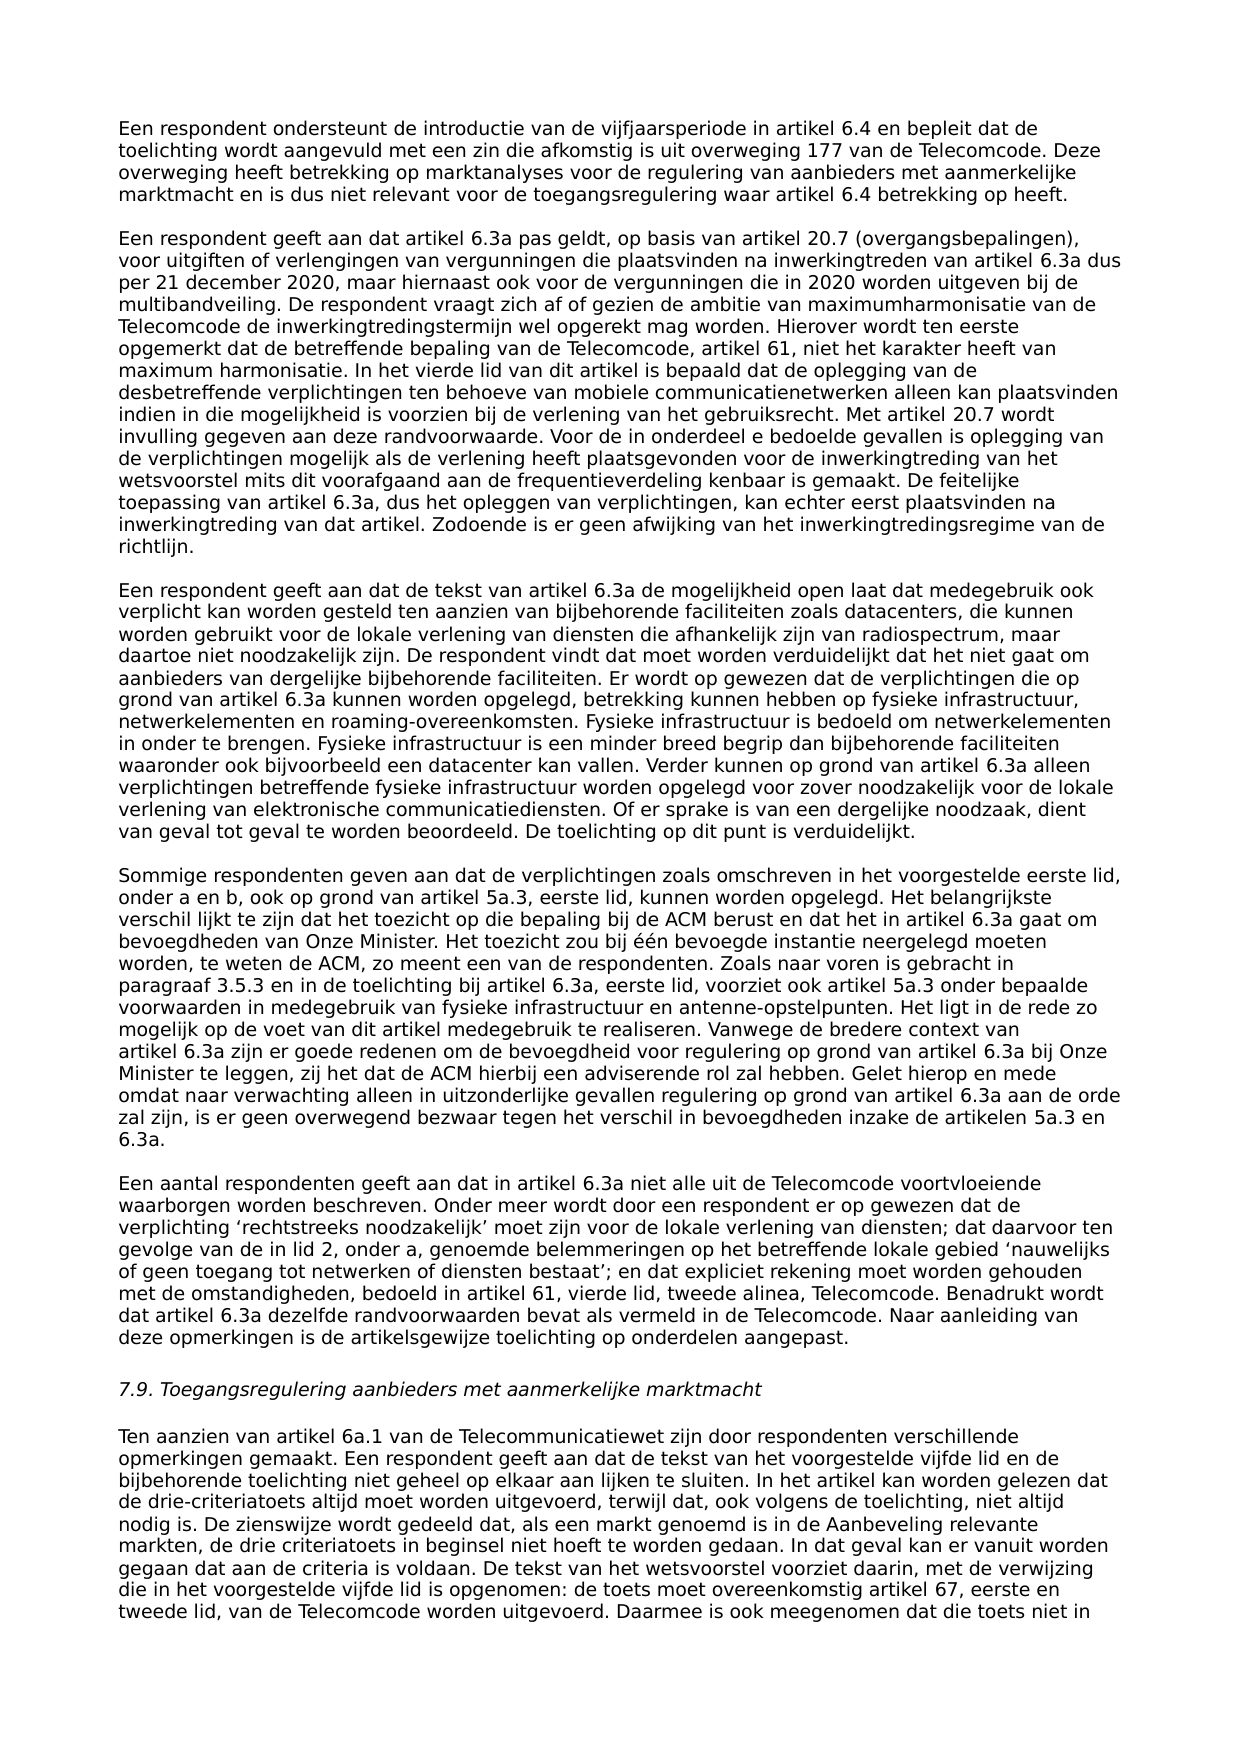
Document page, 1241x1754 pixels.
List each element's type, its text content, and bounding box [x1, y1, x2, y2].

text Een aantal respondenten geeft aan dat in artikel 6.3a niet alle uit de Telecomcode voortvloeiende waarborgen worden beschreven. Onder meer wordt door een respondent er op gewezen dat de verplichting ‘rechtstreeks noodzakelijk’ moet zijn voor de lokale verlening van diensten; dat daarvoor ten gevolge van de in lid 2, onder a, genoemde belemmeringen op het betreffende lokale gebied ‘nauwelijks of geen toegang tot netwerken of diensten bestaat’; en dat expliciet rekening moet worden gehouden met de omstandigheden, bedoeld in artikel 61, vierde lid, tweede alinea, Telecomcode. Benadrukt wordt dat artikel 6.3a dezelfde randvoorwaarden bevat als vermeld in de Telecomcode. Naar aanleiding van deze opmerkingen is de artikelsgewijze toelichting op onderdelen aangepast. [118, 1173, 1122, 1348]
text Een respondent geeft aan dat artikel 6.3a pas geldt, op basis van artikel 20.7 (overgangsbepalingen), voor uitgiften of verlengingen van vergunningen die plaatsvinden na inwerkingtreden van artikel 6.3a dus per 21 december 2020, maar hiernaast ook voor de vergunningen die in 2020 worden uitgeven bij de multibandveiling. De respondent vraagt zich af of gezien de ambitie van maximumharmonisatie van de Telecomcode de inwerkingtredingstermijn wel opgerekt mag worden. Hierover wordt ten eerste opgemerkt dat de betreffende bepaling van de Telecomcode, artikel 61, niet het karakter heeft van maximum harmonisatie. In het vierde lid van dit artikel is bepaald dat de oplegging van de desbetreffende verplichtingen ten behoeve van mobiele communicatienetwerken alleen kan plaatsvinden indien in die mogelijkheid is voorzien bij de verlening van het gebruiksrecht. Met artikel 20.7 wordt invulling gegeven aan deze randvoorwaarde. Voor de in onderdeel e bedoelde gevallen is oplegging van de verplichtingen mogelijk als de verlening heeft plaatsgevonden voor de inwerkingtreding van het wetsvoorstel mits dit voorafgaand aan de frequentieverdeling kenbaar is gemaakt. De feitelijke toepassing van artikel 6.3a, dus het opleggen van verplichtingen, kan echter eerst plaatsvinden na inwerkingtreding van dat artikel. Zodoende is er geen afwijking van het inwerkingtredingsregime van de richtlijn. [118, 228, 1122, 558]
text Ten aanzien van artikel 6a.1 van de Telecommunicatiewet zijn door respondenten verschillende opmerkingen gemaakt. Een respondent geeft aan dat de tekst van het voorgestelde vijfde lid en de bijbehorende toelichting niet geheel op elkaar aan lijken te sluiten. In het artikel kan worden gelezen dat de drie-criteriatoets altijd moet worden uitgevoerd, terwijl dat, ook volgens de toelichting, niet altijd nodig is. De zienswijze wordt gedeeld dat, als een markt genoemd is in de Aanbeveling relevante markten, de drie criteriatoets in beginsel niet hoeft te worden gedaan. In dat geval kan er vanuit worden gegaan dat aan de criteria is voldaan. De tekst van het wetsvoorstel voorziet daarin, met de verwijzing die in het voorgestelde vijfde lid is opgenomen: de toets moet overeenkomstig artikel 67, eerste en tweede lid, van de Telecomcode worden uitgevoerd. Daarmee is ook meegenomen dat die toets niet in [118, 1426, 1122, 1623]
text Een respondent geeft aan dat de tekst van artikel 6.3a de mogelijkheid open laat dat medegebruik ook verplicht kan worden gesteld ten aanzien van bijbehorende faciliteiten zoals datacenters, die kunnen worden gebruikt voor de lokale verlening van diensten die afhankelijk zijn van radiospectrum, maar daartoe niet noodzakelijk zijn. De respondent vindt dat moet worden verduidelijkt dat het niet gaat om aanbieders van dergelijke bijbehorende faciliteiten. Er wordt op gewezen dat de verplichtingen die op grond van artikel 6.3a kunnen worden opgelegd, betrekking kunnen hebben op fysieke infrastructuur, netwerkelementen en roaming-overeenkomsten. Fysieke infrastructuur is bedoeld om netwerkelementen in onder te brengen. Fysieke infrastructuur is een minder breed begrip dan bijbehorende faciliteiten waaronder ook bijvoorbeeld een datacenter kan vallen. Verder kunnen op grond van artikel 6.3a alleen verplichtingen betreffende fysieke infrastructuur worden opgelegd voor zover noodzakelijk voor de lokale verlening van elektronische communicatiediensten. Of er sprake is van een dergelijke noodzaak, dient van geval tot geval te worden beoordeeld. De toelichting op dit punt is verduidelijkt. [118, 579, 1122, 843]
subtitle 7.9. Toegangsregulering aanbieders met aanmerkelijke marktmacht [118, 1378, 1122, 1401]
text Een respondent ondersteunt de introductie van de vijfjaarsperiode in artikel 6.4 en bepleit dat de toelichting wordt aangevuld met een zin die afkomstig is uit overweging 177 van de Telecomcode. Deze overweging heeft betrekking op marktanalyses voor de regulering van aanbieders met aanmerkelijke marktmacht en is dus niet relevant voor de toegangsregulering waar artikel 6.4 betrekking op heeft. [118, 118, 1122, 206]
text Sommige respondenten geven aan dat de verplichtingen zoals omschreven in het voorgestelde eerste lid, onder a en b, ook op grond van artikel 5a.3, eerste lid, kunnen worden opgelegd. Het belangrijkste verschil lijkt te zijn dat het toezicht op die bepaling bij de ACM berust en dat het in artikel 6.3a gaat om bevoegdheden van Onze Minister. Het toezicht zou bij één bevoegde instantie neergelegd moeten worden, te weten de ACM, zo meent een van de respondenten. Zoals naar voren is gebracht in paragraaf 3.5.3 en in de toelichting bij artikel 6.3a, eerste lid, voorziet ook artikel 5a.3 onder bepaalde voorwaarden in medegebruik van fysieke infrastructuur en antenne-opstelpunten. Het ligt in de rede zo mogelijk op de voet van dit artikel medegebruik te realiseren. Vanwege de bredere context van artikel 6.3a zijn er goede redenen om de bevoegdheid voor regulering op grond van artikel 6.3a bij Onze Minister te leggen, zij het dat de ACM hierbij een adviserende rol zal hebben. Gelet hierop en mede omdat naar verwachting alleen in uitzonderlijke gevallen regulering op grond van artikel 6.3a aan de orde zal zijn, is er geen overwegend bezwaar tegen het verschil in bevoegdheden inzake de artikelen 5a.3 en 6.3a. [118, 865, 1122, 1151]
